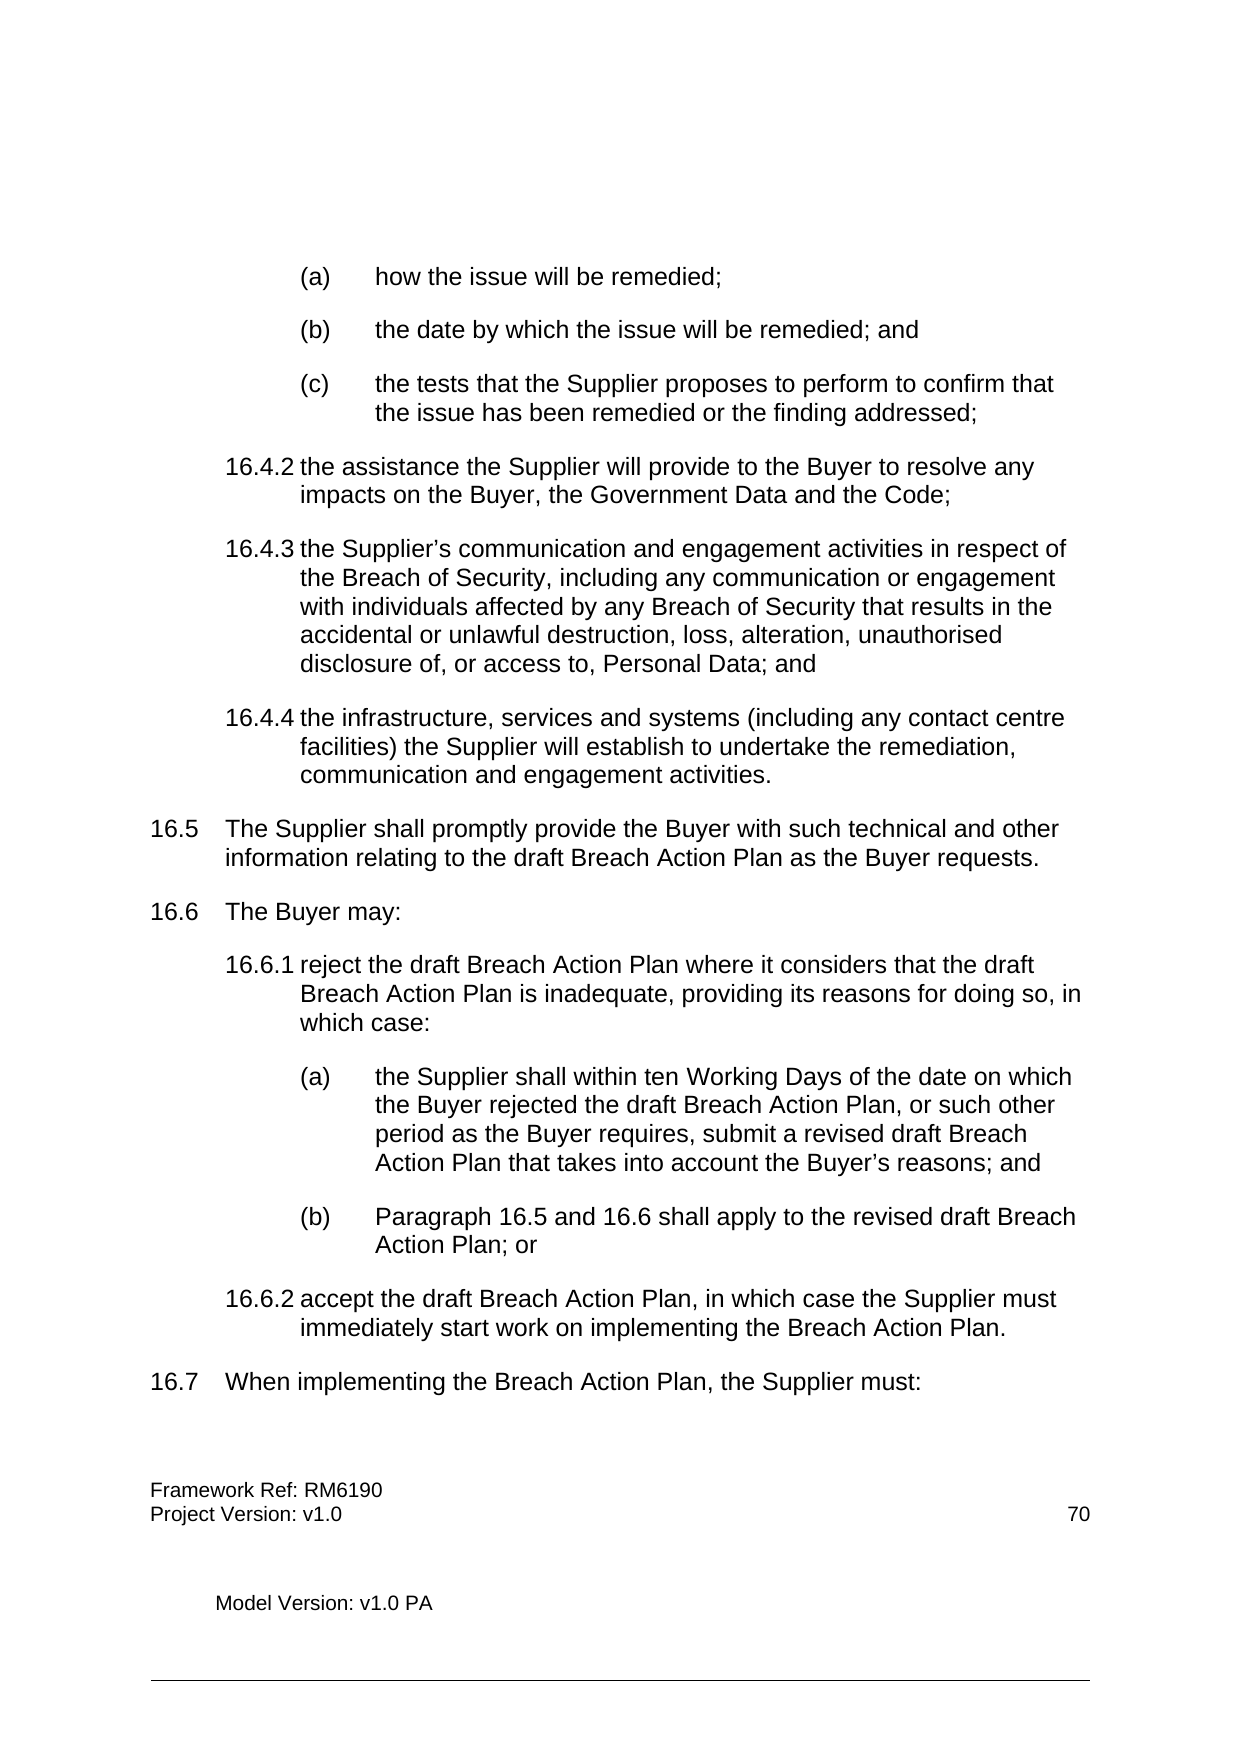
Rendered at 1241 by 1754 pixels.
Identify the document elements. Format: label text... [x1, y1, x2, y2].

list reject the draft Breach Action Plan where it considers that the draft Breach Action Plan is inadequate, providing its reasons for doing so, in which case: [225, 951, 1090, 1037]
list the tests that the Supplier proposes to perform to confirm that the issue has been remedied or the finding addressed; [300, 369, 1090, 427]
list Paragraph 16.5 and 16.6 shall apply to the revised draft Breach Action Plan; or [300, 1202, 1090, 1259]
list When implementing the Breach Action Plan, the Supplier must: [150, 1367, 1090, 1396]
list the date by which the issue will be remedied; and [300, 316, 1090, 344]
list The Buyer may: [150, 897, 1090, 926]
list how the issue will be remedied; [300, 262, 1090, 291]
list The Supplier shall promptly provide the Buyer with such technical and other information relating to the draft Breach Action Plan as the Buyer requests. [150, 814, 1090, 872]
list the assistance the Supplier will provide to the Buyer to resolve any impacts on the Buyer, the Government Data and the Code; [225, 452, 1090, 509]
list the Supplier shall within ten Working Days of the date on which the Buyer rejected the draft Breach Action Plan, or such other period as the Buyer requires, submit a revised draft Breach Action Plan that takes into account the Buyer’s reasons; and [300, 1062, 1090, 1177]
list the infrastructure, services and systems (including any contact centre facilities) the Supplier will establish to undertake the remediation, communication and engagement activities. [225, 703, 1090, 789]
list accept the draft Breach Action Plan, in which case the Supplier must immediately start work on implementing the Breach Action Plan. [225, 1284, 1090, 1342]
list the Supplier’s communication and engagement activities in respect of the Breach of Security, including any communication or engagement with individuals affected by any Breach of Security that results in the accidental or unlawful destruction, loss, alteration, unauthorised disclosure of, or access to, Personal Data; and [225, 534, 1090, 678]
